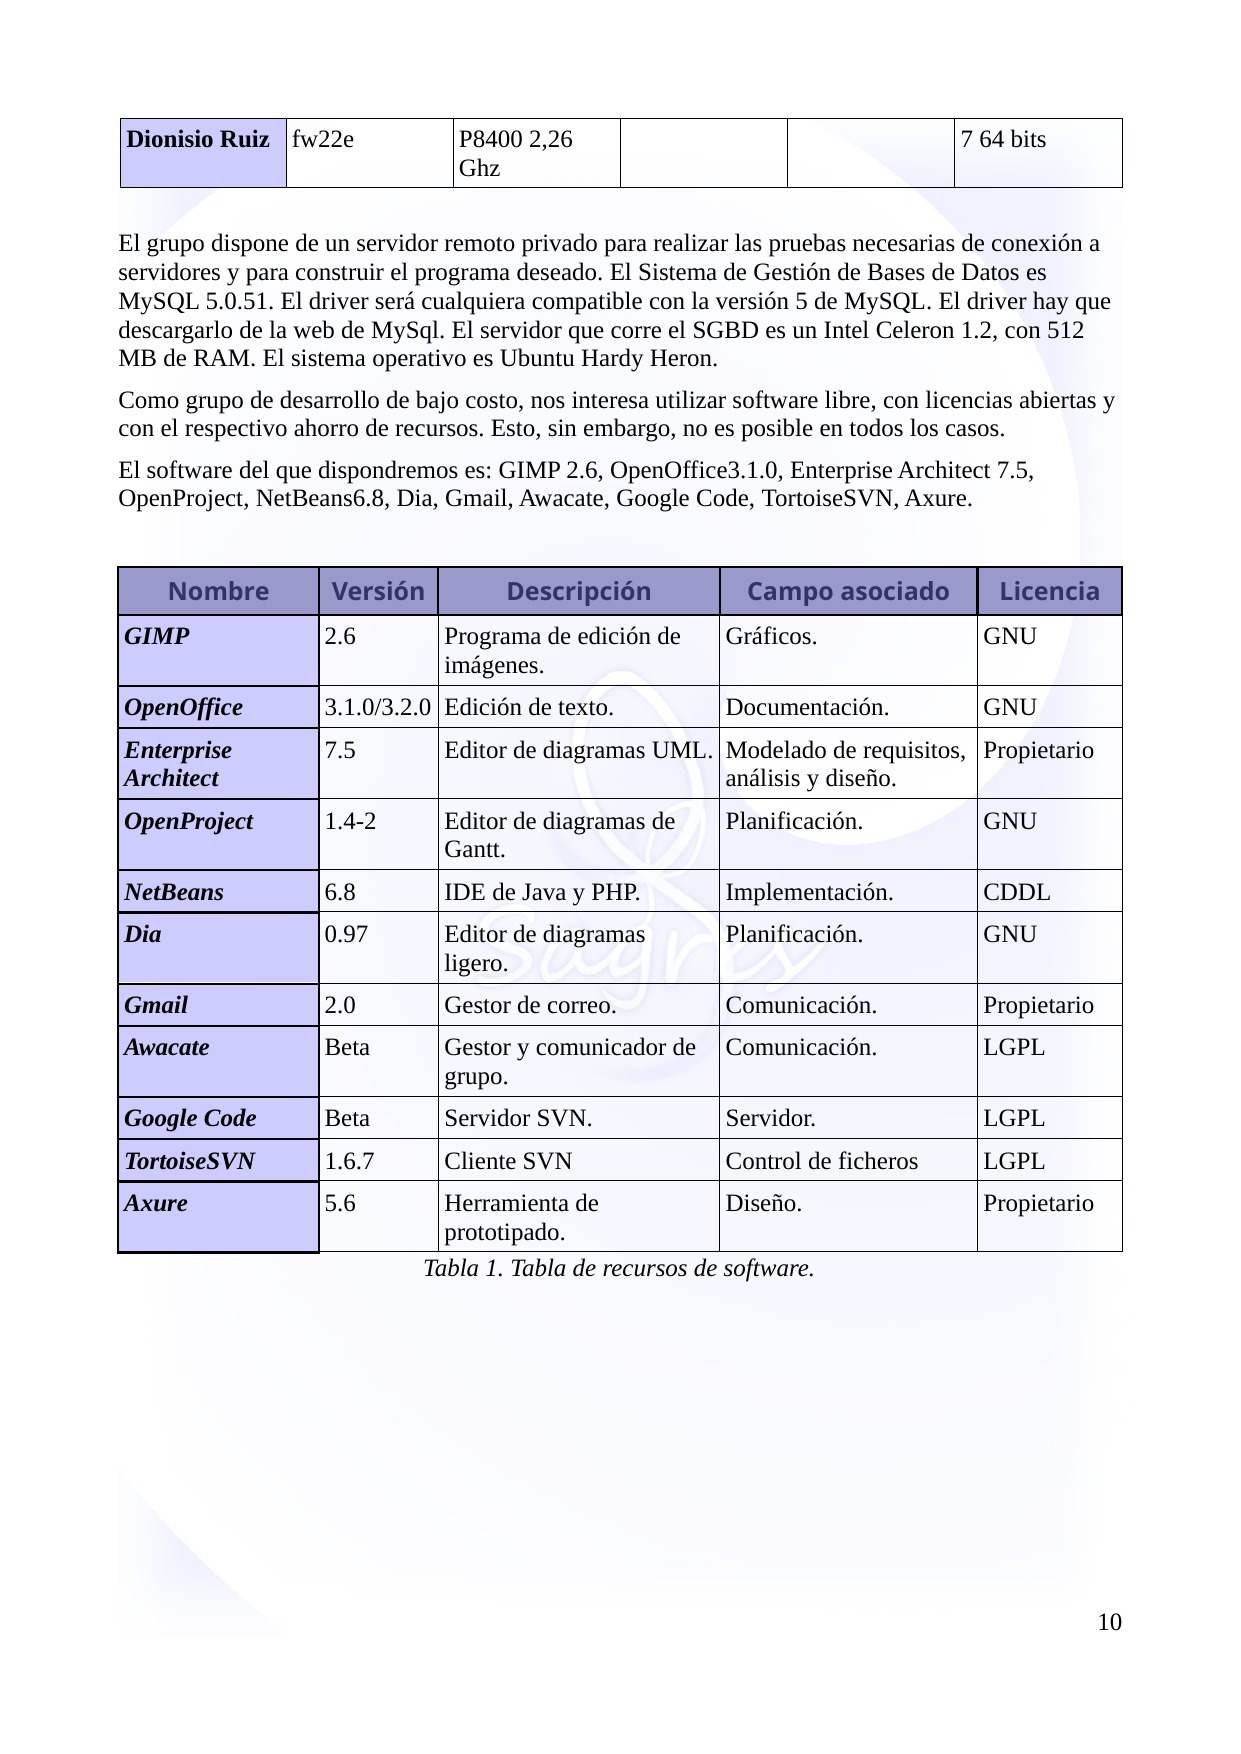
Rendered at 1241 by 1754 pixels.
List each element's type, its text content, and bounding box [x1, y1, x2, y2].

table_cell Gráficos. [720, 616, 977, 685]
table_cell OpenProject [119, 800, 318, 869]
table_cell 1.4-2 [320, 799, 438, 869]
table_header Nombre [119, 568, 318, 614]
table_cell Propietario [978, 1181, 1122, 1251]
table_cell Programa de edición de imágenes. [439, 616, 719, 685]
text Tabla 1. Tabla de recursos de software. [118, 1253, 1122, 1282]
table_cell Beta [320, 1026, 438, 1096]
table_cell Servidor SVN. [439, 1097, 719, 1138]
table_cell Gmail [119, 985, 318, 1025]
table_cell 2.0 [320, 984, 438, 1025]
table_cell GNU [978, 686, 1122, 727]
table_cell Implementación. [720, 870, 977, 911]
table_cell GIMP [119, 616, 318, 685]
table_cell GNU [978, 616, 1122, 685]
picture [118, 512, 1122, 566]
table_cell Servidor. [720, 1097, 977, 1138]
table_cell TortoiseSVN [119, 1140, 318, 1180]
table_cell Dia [119, 914, 318, 982]
table_cell fw22e [287, 119, 453, 187]
table_cell 3.1.0/3.2.0 [320, 686, 438, 727]
picture [118, 442, 1122, 455]
table_cell GNU [978, 912, 1122, 982]
table_cell 7.5 [320, 728, 438, 798]
table_cell LGPL [978, 1139, 1122, 1180]
table_cell 6.8 [320, 870, 438, 911]
table_cell Awacate [119, 1027, 318, 1096]
table_header Campo asociado [721, 568, 976, 614]
table_cell Control de ficheros [720, 1139, 977, 1180]
table_cell Gestor de correo. [439, 984, 719, 1025]
table_cell Modelado de requisitos, análisis y diseño. [720, 728, 977, 798]
table_cell Editor de diagramas UML. [439, 728, 719, 798]
table_cell Documentación. [720, 686, 977, 727]
table_cell NetBeans [119, 871, 318, 911]
table_cell 1.6.7 [320, 1139, 438, 1180]
table_cell IDE de Java y PHP. [439, 870, 719, 911]
table_header Versión [320, 568, 437, 614]
text El grupo dispone de un servidor remoto privado para realizar las pruebas necesarias de conexión a servidores y para construir el programa deseado. El Sistema de Gestión de Bases de Datos es MySQL 5.0.51. El driver será cualquiera compatible con la versión 5 de MySQL. El driver hay que descargarlo de la web de MySql. El servidor que corre el SGBD es un Intel Celeron 1.2, con 512 MB de RAM. El sistema operativo es Ubuntu Hardy Heron. [118, 228, 1122, 372]
table_cell Cliente SVN [439, 1139, 719, 1180]
table_cell [621, 119, 787, 187]
table_cell GNU [978, 799, 1122, 869]
table_cell 0.97 [320, 912, 438, 982]
text Como grupo de desarrollo de bajo costo, nos interesa utilizar software libre, con licencias abiertas y con el respectivo ahorro de recursos. Esto, sin embargo, no es posible en todos los casos. [118, 385, 1122, 442]
table_cell Planificación. [720, 912, 977, 982]
table_cell [788, 119, 954, 187]
table_cell Beta [320, 1097, 438, 1138]
table_cell Enterprise Architect [119, 729, 318, 798]
table_header Licencia [979, 568, 1121, 614]
table_cell OpenOffice [119, 687, 318, 727]
table_cell Editor de diagramas ligero. [439, 912, 719, 982]
picture [118, 372, 1122, 385]
table_cell Google Code [119, 1098, 318, 1138]
table_cell CDDL [978, 870, 1122, 911]
picture [118, 1282, 1122, 1636]
text El software del que dispondremos es: GIMP 2.6, OpenOffice3.1.0, Enterprise Architect 7.5, OpenProject, NetBeans6.8, Dia, Gmail, Awacate, Google Code, TortoiseSVN, Axure. [118, 455, 1122, 512]
table_cell P8400 2,26 Ghz [454, 119, 620, 187]
table_cell Editor de diagramas de Gantt. [439, 799, 719, 869]
table_cell LGPL [978, 1026, 1122, 1096]
table_cell LGPL [978, 1097, 1122, 1138]
table_cell Herramienta de prototipado. [439, 1181, 719, 1251]
table_cell Comunicación. [720, 984, 977, 1025]
table_cell Propietario [978, 984, 1122, 1025]
table_cell Gestor y comunicador de grupo. [439, 1026, 719, 1096]
table_cell Axure [119, 1183, 318, 1251]
table_cell Diseño. [720, 1181, 977, 1251]
table_cell 2.6 [320, 616, 438, 685]
table_cell Dionisio Ruiz [121, 119, 286, 187]
picture [118, 118, 1122, 228]
table_cell Comunicación. [720, 1026, 977, 1096]
table_cell 7 64 bits [955, 119, 1122, 187]
table_cell Edición de texto. [439, 686, 719, 727]
table_cell Planificación. [720, 799, 977, 869]
table_cell Propietario [978, 728, 1122, 798]
table_cell 5.6 [320, 1181, 438, 1251]
table_header Descripción [439, 568, 719, 614]
